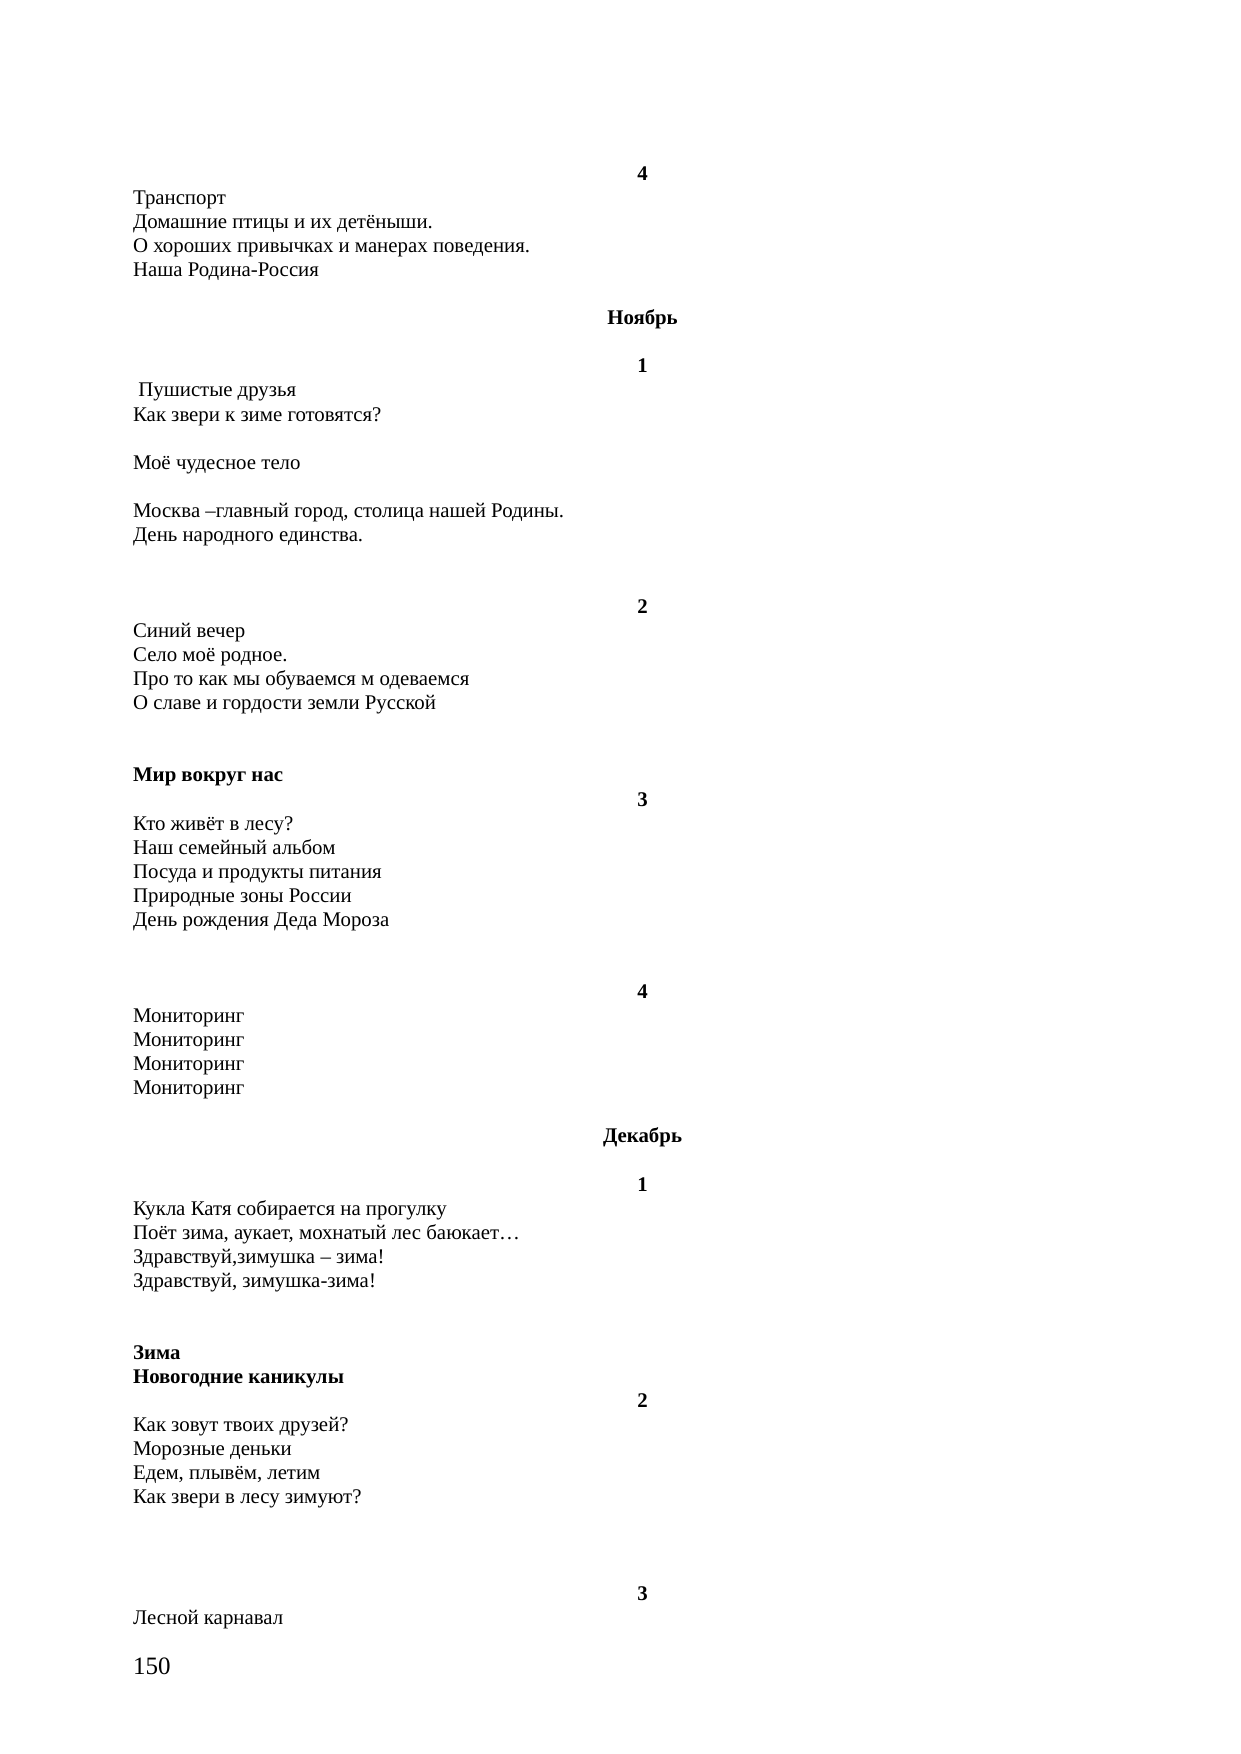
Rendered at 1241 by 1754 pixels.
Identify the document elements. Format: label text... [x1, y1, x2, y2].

text Как зовут твоих друзей? [133, 1412, 1152, 1436]
text Мониторинг [133, 1003, 1152, 1027]
text Декабрь [145, 1123, 1140, 1147]
text Морозные деньки [133, 1436, 1152, 1460]
text 2 [133, 1388, 1152, 1412]
text Едем, плывём, летим [133, 1460, 1152, 1484]
text Пушистые друзья [133, 377, 1152, 401]
text Мир вокруг нас [133, 762, 1152, 786]
text Здравствуй, зимушка-зима! [133, 1268, 1152, 1292]
text О славе и гордости земли Русской [133, 690, 1152, 714]
text Как звери к зиме готовятся? [133, 401, 1152, 426]
text 1 [133, 1171, 1152, 1196]
text Домашние птицы и их детёныши. [133, 209, 1152, 233]
text Мониторинг [133, 1027, 1152, 1051]
text Наш семейный альбом [133, 834, 1152, 859]
text 1 [133, 353, 1152, 377]
text 4 [133, 161, 1152, 185]
text Как звери в лесу зимуют? [133, 1484, 1152, 1508]
text Транспорт [133, 185, 1152, 209]
text Природные зоны России [133, 883, 1152, 907]
text 3 [133, 1581, 1152, 1604]
text Здравствуй,зимушка – зима! [133, 1244, 1152, 1268]
text 3 [133, 786, 1152, 811]
text Моё чудесное тело [133, 449, 1152, 474]
text О хороших привычках и манерах поведения. [133, 233, 1152, 257]
text Зима [133, 1340, 1152, 1364]
text Село моё родное. [133, 642, 1152, 666]
text День народного единства. [133, 522, 1152, 546]
text День рождения Деда Мороза [133, 907, 1152, 931]
text Синий вечер [133, 618, 1152, 642]
text Новогодние каникулы [133, 1364, 1152, 1388]
text Наша Родина-Россия [133, 257, 1152, 281]
text 2 [133, 594, 1152, 618]
text Посуда и продукты питания [133, 859, 1152, 883]
text Лесной карнавал [133, 1604, 1152, 1629]
text Поёт зима, аукает, мохнатый лес баюкает… [133, 1219, 1152, 1244]
text Мониторинг [133, 1051, 1152, 1075]
text Мониторинг [133, 1075, 1152, 1099]
text Ноябрь [145, 305, 1140, 329]
text Кукла Катя собирается на прогулку [133, 1196, 1152, 1219]
text Кто живёт в лесу? [133, 811, 1152, 834]
text 4 [133, 979, 1152, 1003]
text Про то как мы обуваемся м одеваемся [133, 666, 1152, 690]
text Москва –главный город, столица нашей Родины. [133, 498, 1152, 522]
